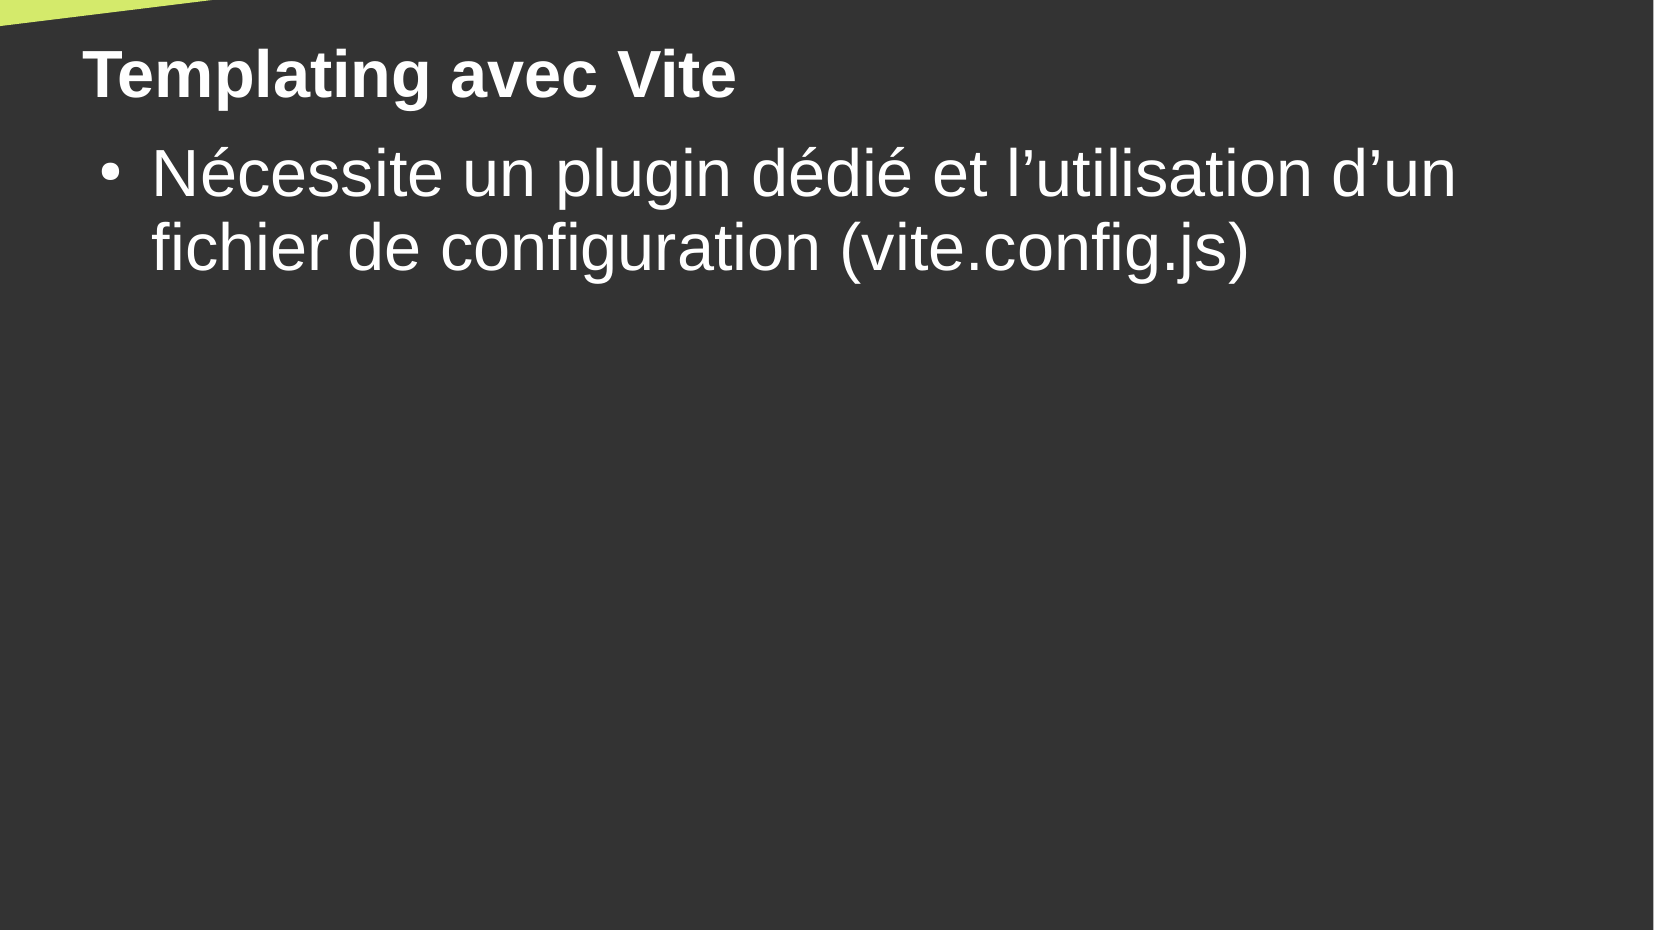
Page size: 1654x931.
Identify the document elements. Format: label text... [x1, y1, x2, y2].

list Nécessite un plugin dédié et l’utilisation d’un fichier de configuration (vite.config.js) [80, 135, 1620, 886]
text_box [0, 0, 213, 27]
title Templating avec Vite [82, 37, 1571, 114]
